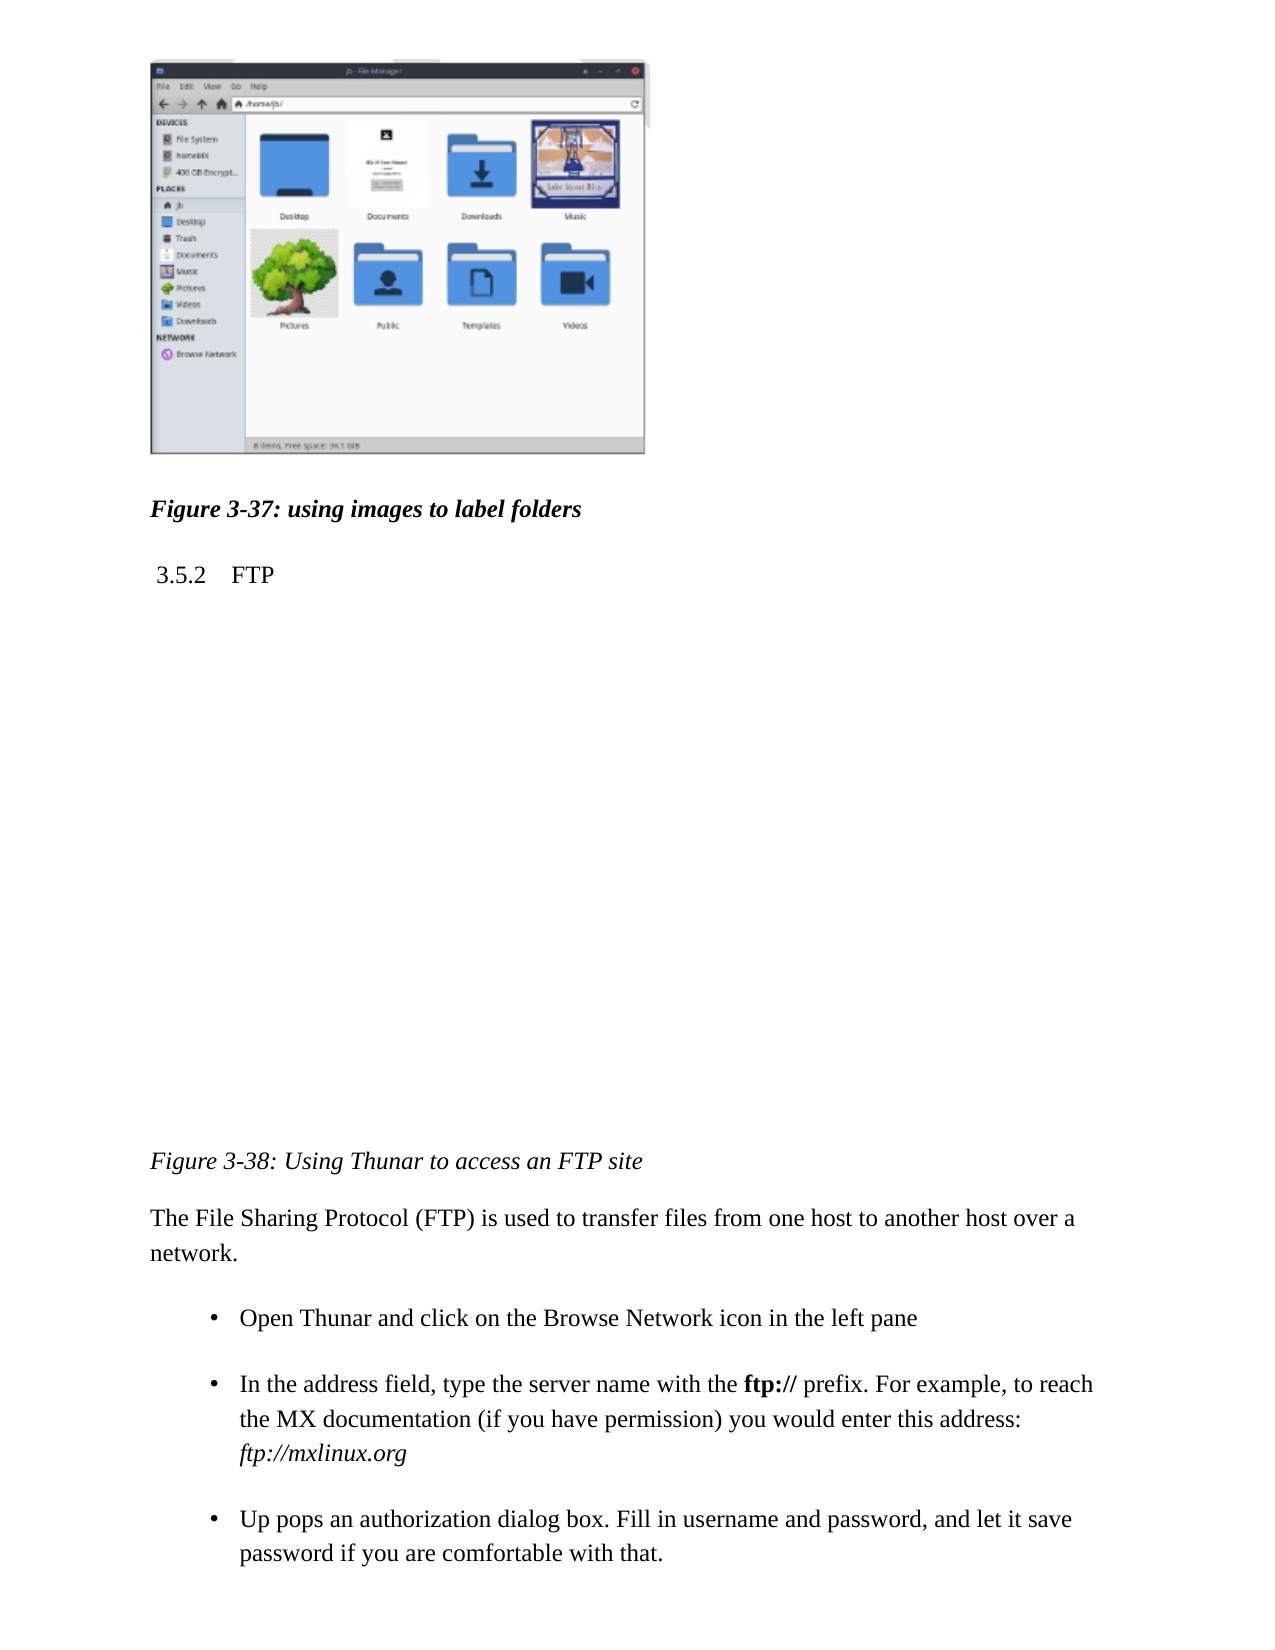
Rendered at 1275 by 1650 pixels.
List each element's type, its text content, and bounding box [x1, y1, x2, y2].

picture [150, 59, 650, 458]
list Open Thunar and click on the Browse Network icon in the left pane [210, 1303, 1109, 1332]
list Up pops an authorization dialog box. Fill in username and password, and let it save password if you are comfortable with that. [210, 1504, 1109, 1567]
list In the address field, type the server name with the ftp:// prefix. For example, to reach the MX documentation (if you have permission) you would enter this address: ftp://mxlinux.org [210, 1369, 1109, 1467]
text Figure 3-38: Using Thunar to access an FTP site [150, 1146, 1125, 1175]
text Figure 3-37: using images to label folders [150, 494, 1125, 523]
text The File Sharing Protocol (FTP) is used to transfer files from one host to another host over a network. [150, 1203, 1125, 1266]
text 3.5.2 FTP [150, 560, 1125, 589]
